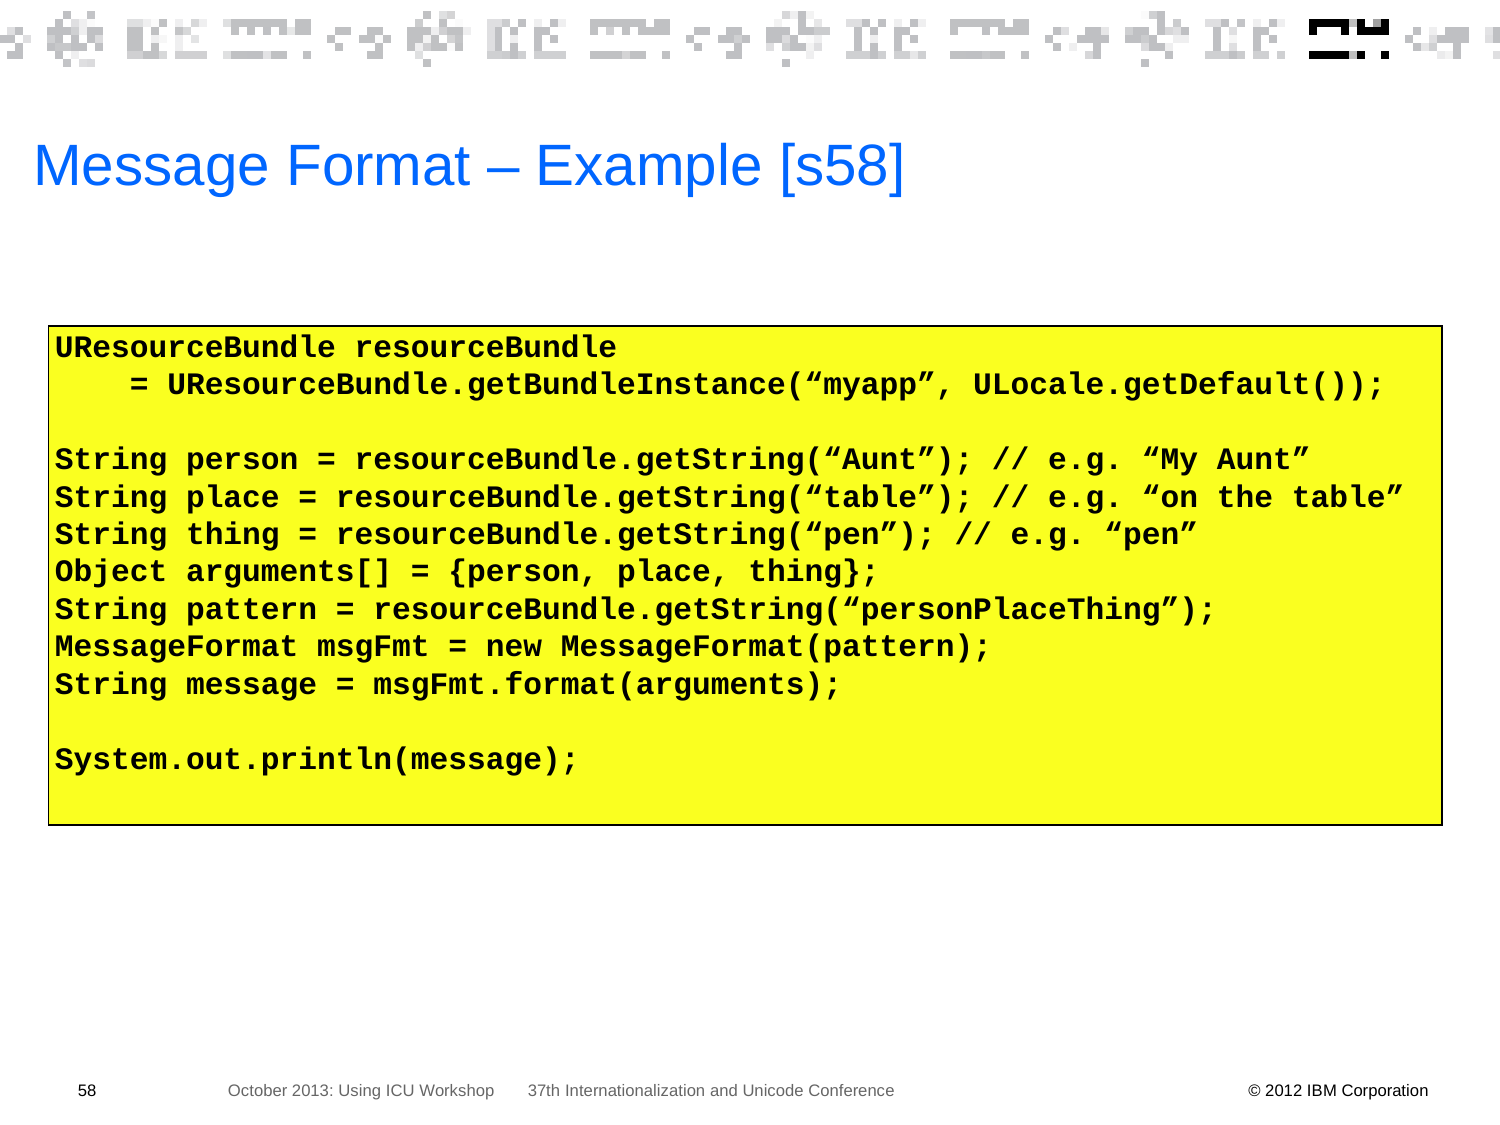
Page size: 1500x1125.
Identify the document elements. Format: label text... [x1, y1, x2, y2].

picture [0, 0, 1500, 1066]
title Message Format – Example [s58] [25, 0, 1378, 207]
text_box UResourceBundle resourceBundle = UResourceBundle.getBundleInstance(“myapp”, ULocale.getDefault()); String person = resourceBundle.getString(“Aunt”); // e.g. “My Aunt” String place = resourceBundle.getString(“table”); // e.g. “on the table” String thing = resourceBundle.getString(“pen”); // e.g. “pen” Object arguments[] = {person, place, thing}; String pattern = resourceBundle.getString(“personPlaceThing”); MessageFormat msgFmt = new MessageFormat(pattern); String message = msgFmt.format(arguments); System.out.println(message); [48, 325, 1443, 825]
